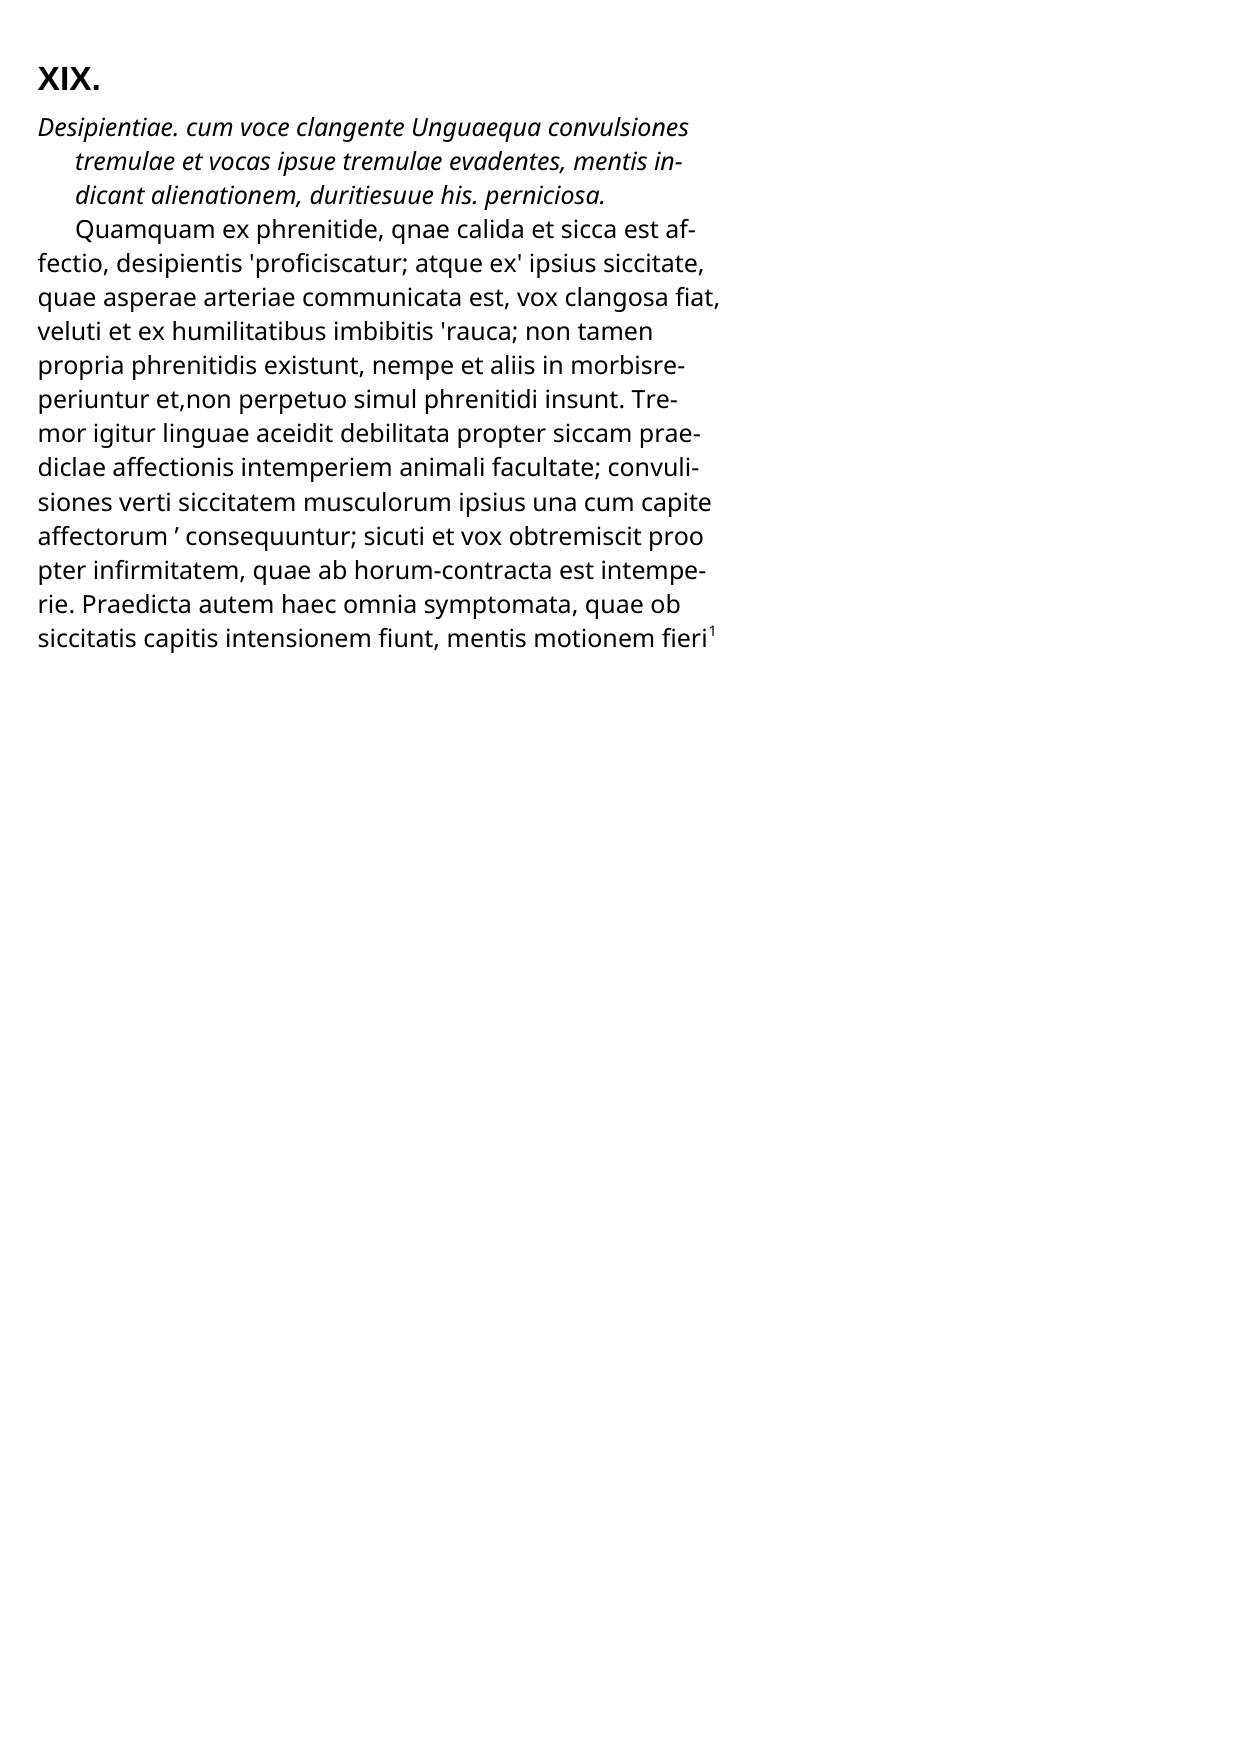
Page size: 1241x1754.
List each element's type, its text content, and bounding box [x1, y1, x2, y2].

text Quamquam ex phrenitide, qnae calida et sicca est af- fectio, desipientis 'proficiscatur; atque ex' ipsius siccitate, quae asperae arteriae communicata est, vox clangosa fiat, veluti et ex humilitatibus imbibitis 'rauca; non tamen propria phrenitidis existunt, nempe et aliis in morbisre- periuntur et,non perpetuo simul phrenitidi insunt. Tre- mor igitur linguae aceidit debilitata propter siccam prae- diclae affectionis intemperiem animali facultate; convuli- siones verti siccitatem musculorum ipsius una cum capite affectorum ’ consequuntur; sicuti et vox obtremiscit proo pter infirmitatem, quae ab horum-contracta est intempe- rie. Praedicta autem haec omnia symptomata, quae ob siccitatis capitis intensionem fiunt, mentis motionem fieri1 [37, 212, 1203, 654]
subtitle XIX. [37, 58, 1203, 97]
text Desipientiae. cum voce clangente Unguaequa convulsiones tremulae et vocas ipsue tremulae evadentes, mentis in- dicant alienationem, duritiesuue his. perniciosa. [37, 109, 1203, 212]
